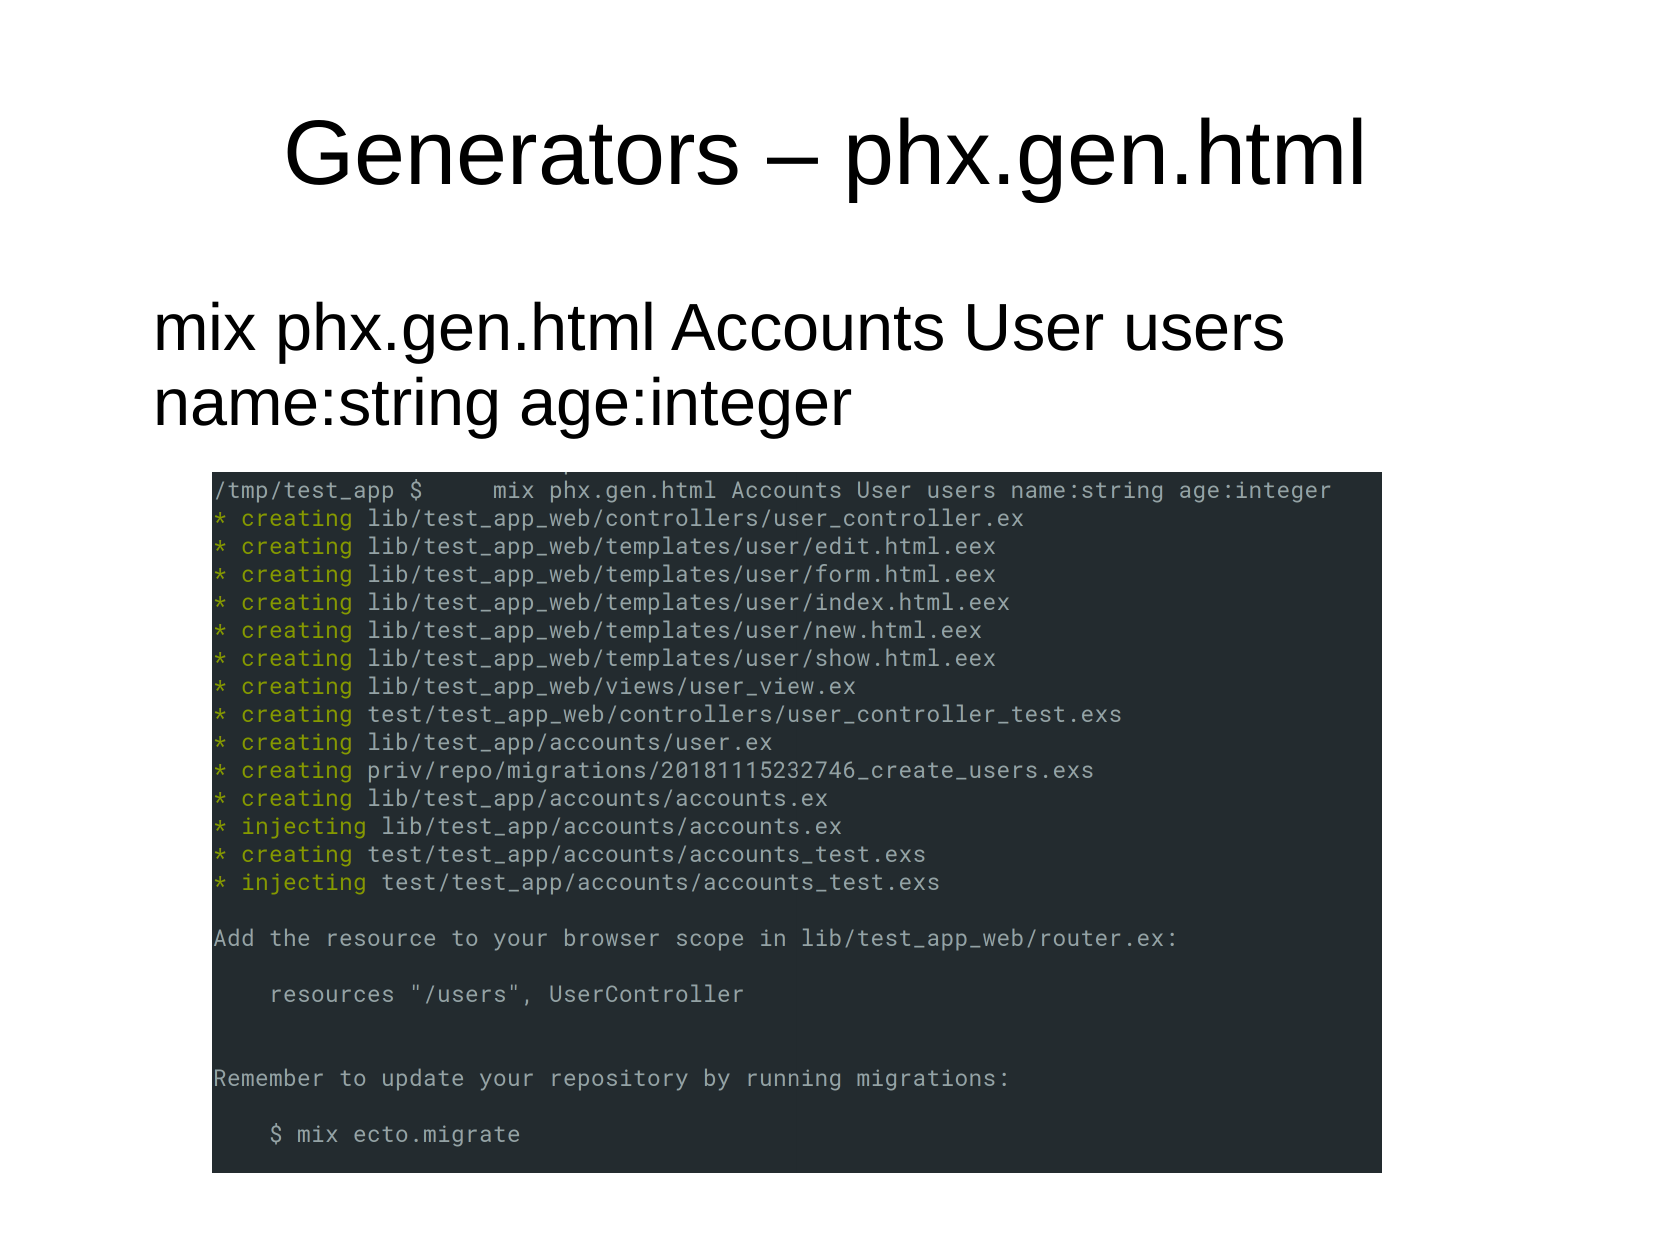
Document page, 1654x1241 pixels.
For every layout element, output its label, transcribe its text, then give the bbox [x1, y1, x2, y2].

text_box [82, 290, 1571, 1010]
title Generators – phx.gen.html [82, 49, 1571, 257]
picture [212, 472, 1382, 1173]
